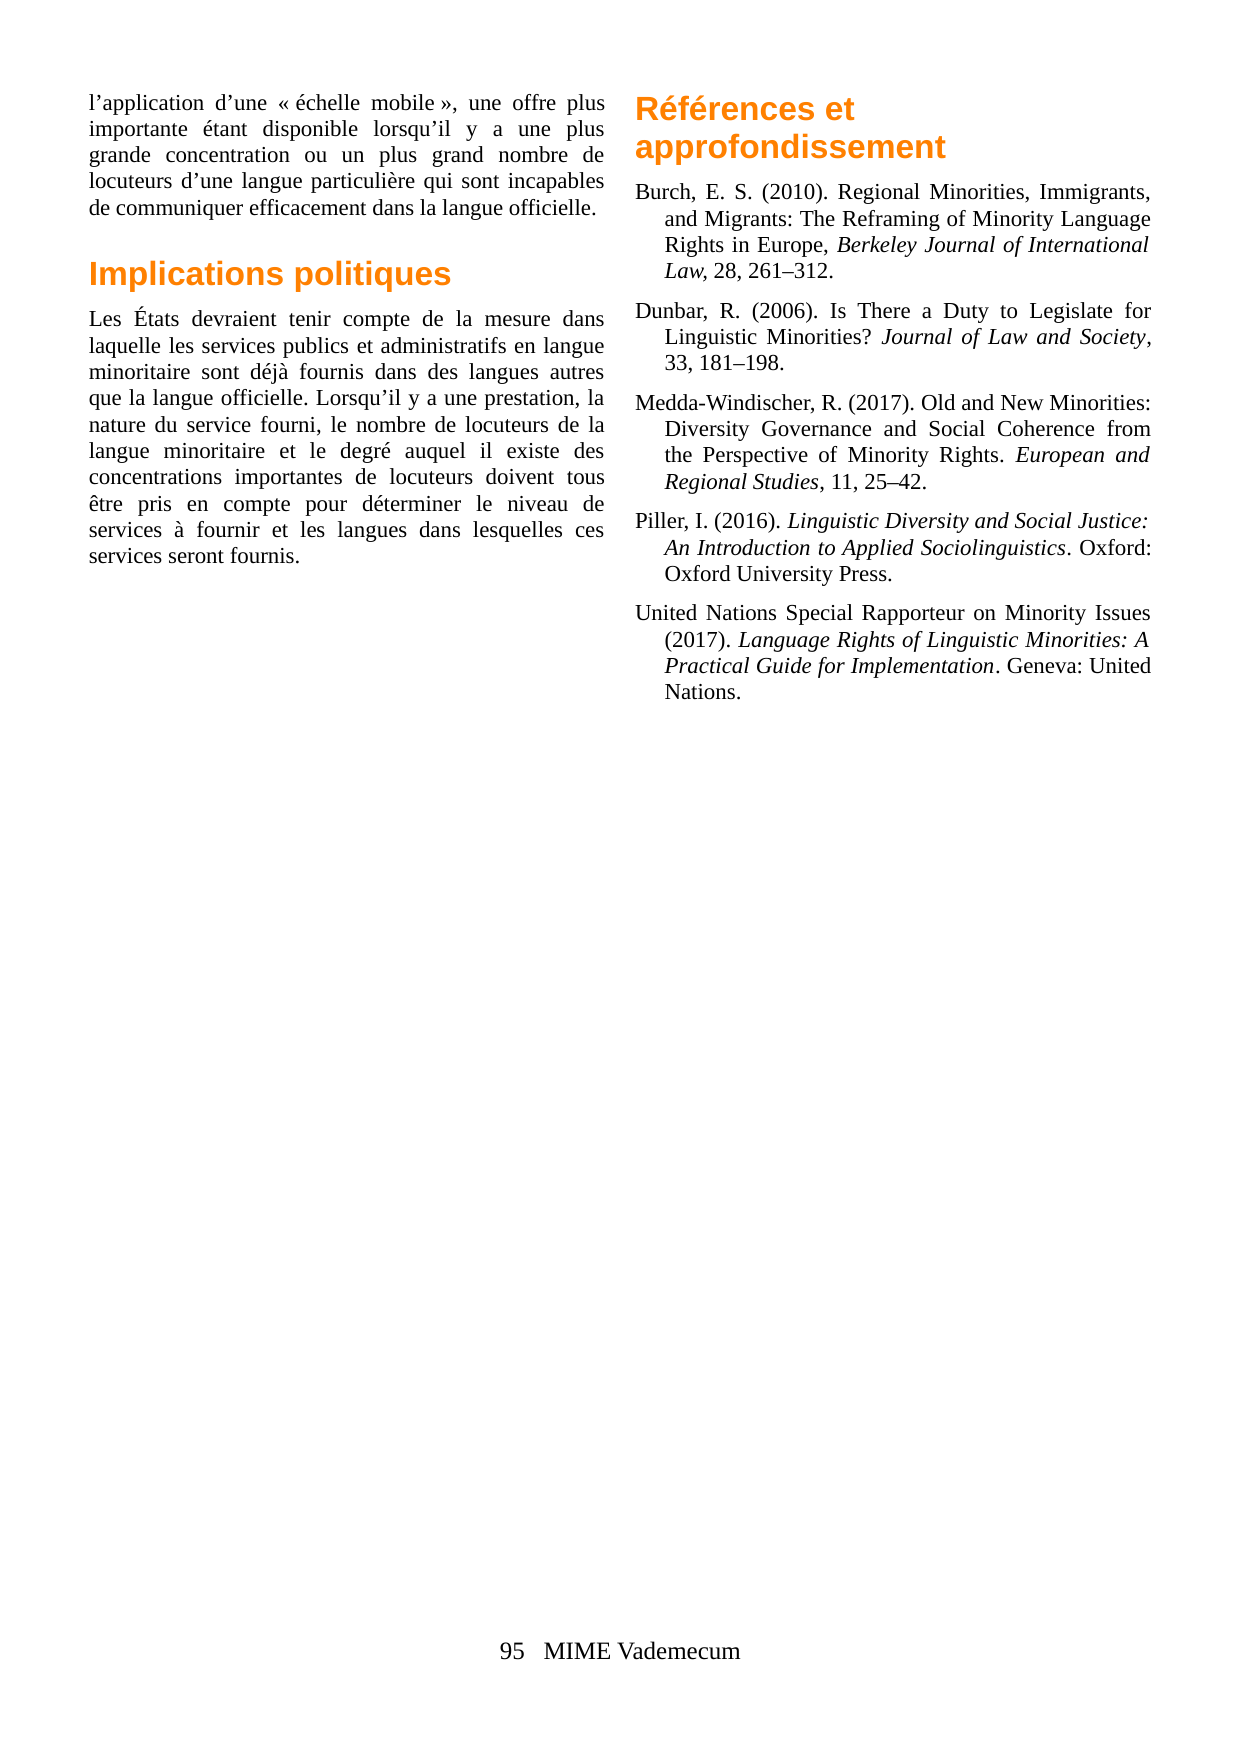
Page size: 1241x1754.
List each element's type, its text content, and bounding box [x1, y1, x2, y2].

subtitle Références et approfondissement [635, 88, 1152, 166]
text Piller, I. (2016). Linguistic Diversity and Social Justice: An Introduction to Applied Sociolinguistics. Oxford: Oxford University Press. [635, 507, 1152, 586]
subtitle Implications politiques [88, 254, 605, 293]
text l’application d’une « échelle mobile », une offre plus importante étant disponible lorsqu’il y a une plus grande concentration ou un plus grand nombre de locuteurs d’une langue particulière qui sont incapables de communiquer efficacement dans la langue officielle. [88, 88, 605, 220]
text United Nations Special Rapporteur on Minority Issues (2017). Language Rights of Linguistic Minorities: A Practical Guide for Implementation. Geneva: United Nations. [635, 599, 1152, 705]
text Dunbar, R. (2006). Is There a Duty to Legislate for Linguistic Minorities? Journal of Law and Society, 33, 181–198. [635, 297, 1152, 376]
text Burch, E. S. (2010). Regional Minorities, Immigrants, and Migrants: The Reframing of Minority Language Rights in Europe, Berkeley Journal of International Law, 28, 261–312. [635, 178, 1152, 284]
text Medda-Windischer, R. (2017). Old and New Minorities: Diversity Governance and Social Coherence from the Perspective of Minority Rights. European and Regional Studies, 11, 25–42. [635, 389, 1152, 494]
text Les États devraient tenir compte de la mesure dans laquelle les services publics et administratifs en langue minoritaire sont déjà fournis dans des langues autres que la langue officielle. Lorsqu’il y a une prestation, la nature du service fourni, le nombre de locuteurs de la langue minoritaire et le degré auquel il existe des concentrations importantes de locuteurs doivent tous être pris en compte pour déterminer le niveau de services à fournir et les langues dans lesquelles ces services seront fournis. [88, 305, 605, 569]
